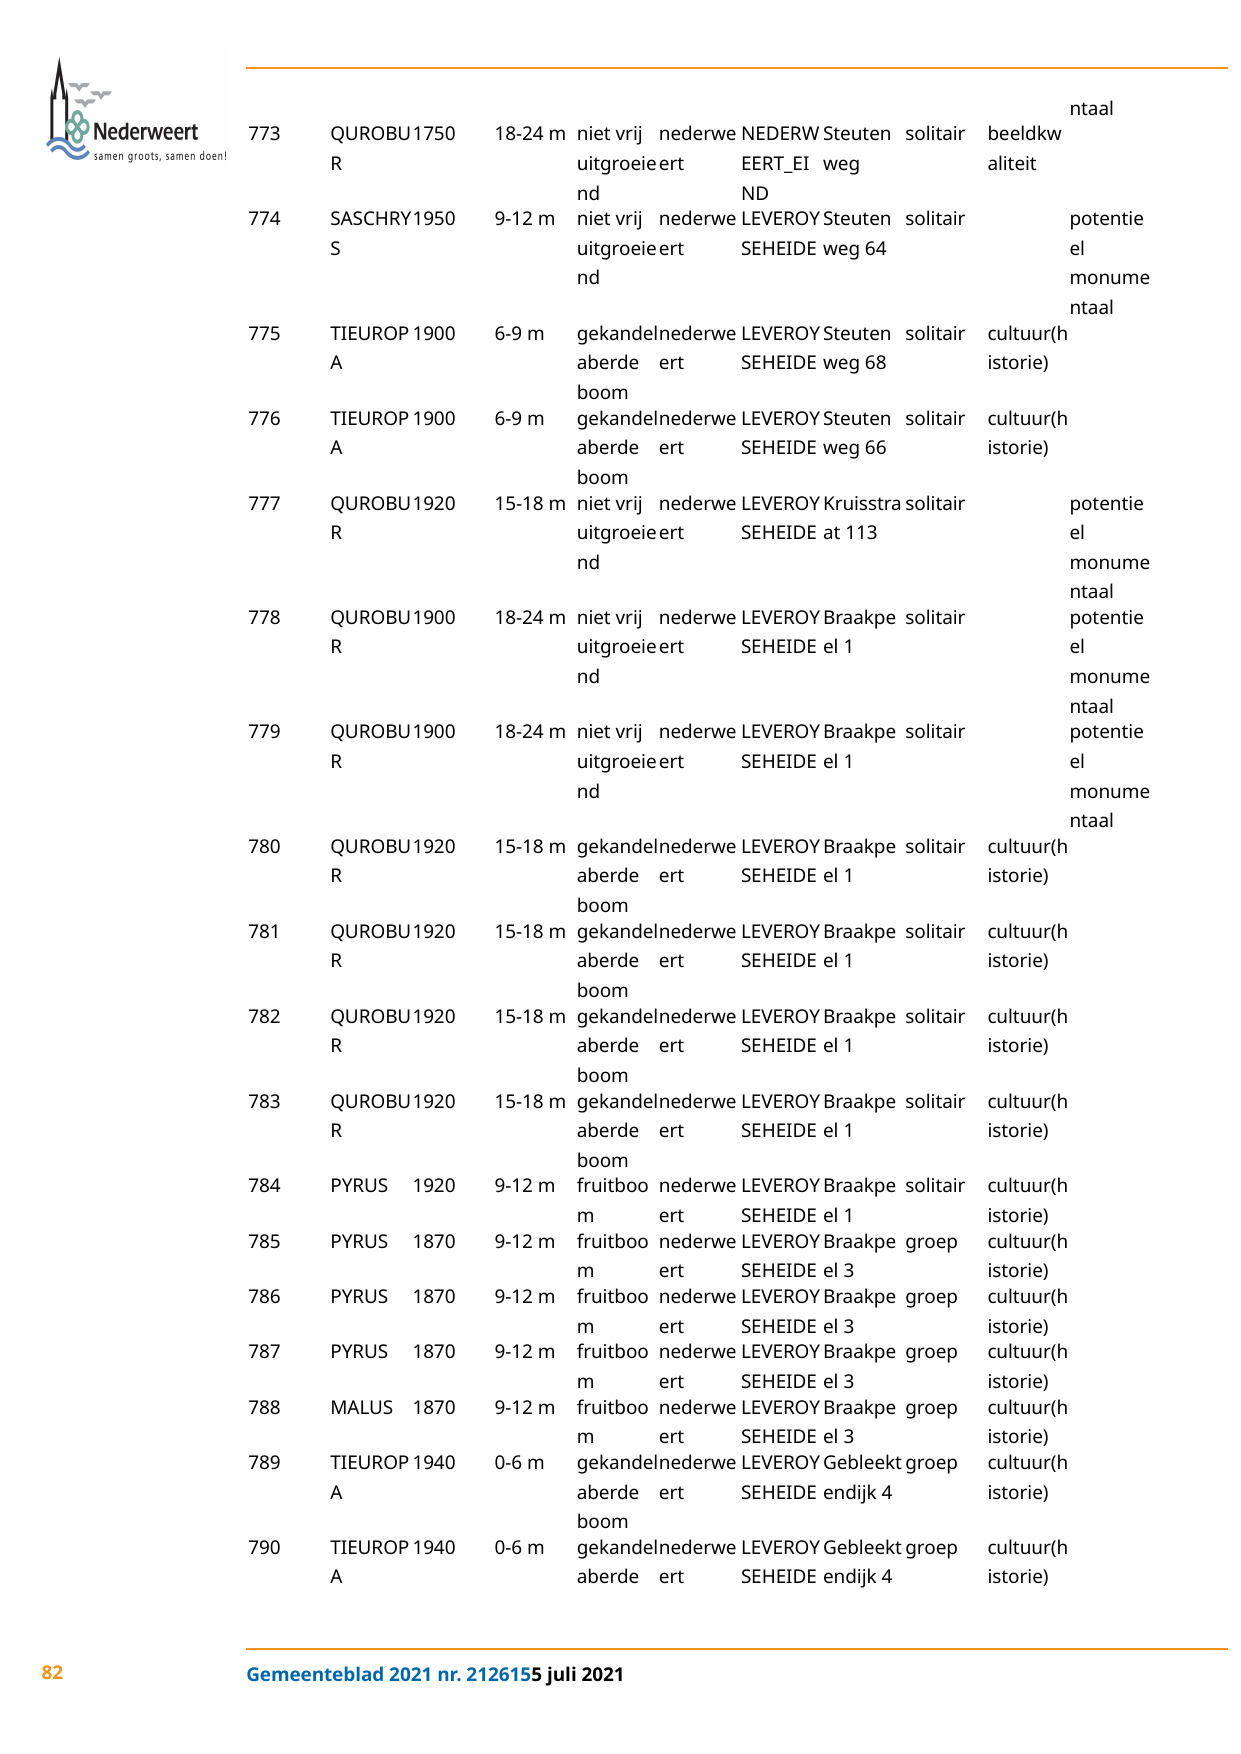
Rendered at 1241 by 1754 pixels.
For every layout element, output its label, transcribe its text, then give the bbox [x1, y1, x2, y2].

table_cell [1069, 405, 1152, 490]
table_cell [987, 95, 1069, 121]
table_cell groep [905, 1394, 987, 1449]
table_cell Gebleektendijk 4 [823, 1449, 905, 1534]
table_cell 778 [248, 604, 330, 719]
table_cell 779 [248, 719, 330, 833]
table_cell [248, 95, 330, 121]
table_cell QUROBUR [330, 833, 412, 918]
table_cell [987, 604, 1069, 719]
table_cell 788 [248, 1394, 330, 1449]
table_cell 775 [248, 320, 330, 405]
table_cell gekandelaberde boom [577, 918, 659, 1003]
table_cell PYRUS [330, 1339, 412, 1394]
table_cell solitair [905, 205, 987, 320]
table_cell Gebleektendijk 4 [823, 1534, 905, 1589]
table_cell Steutenweg 68 [823, 320, 905, 405]
table_cell nederweert [659, 1003, 741, 1088]
table_cell LEVEROYSEHEIDE [741, 918, 823, 1003]
table_cell 0-6 m [494, 1449, 577, 1534]
table_cell LEVEROYSEHEIDE [741, 320, 823, 405]
table_cell Kruisstraat 113 [823, 490, 905, 604]
table_cell 782 [248, 1003, 330, 1088]
table_cell 1920 [412, 490, 494, 604]
table_cell 1920 [412, 918, 494, 1003]
table_cell PYRUS [330, 1173, 412, 1228]
table_cell nederweert [659, 121, 741, 205]
table_cell niet vrij uitgroeiend [577, 490, 659, 604]
table_cell cultuur(historie) [987, 1283, 1069, 1339]
table_cell [494, 95, 577, 121]
table_cell 1900 [412, 320, 494, 405]
table_cell 18-24 m [494, 719, 577, 833]
table_cell nederweert [659, 1228, 741, 1283]
table_cell [1069, 1449, 1152, 1534]
table_cell cultuur(historie) [987, 1173, 1069, 1228]
table_cell LEVEROYSEHEIDE [741, 1283, 823, 1339]
table_cell 1920 [412, 1088, 494, 1173]
table_cell gekandelaberde boom [577, 1088, 659, 1173]
table_cell 1920 [412, 1003, 494, 1088]
table_cell Braakpeel 1 [823, 719, 905, 833]
table_cell LEVEROYSEHEIDE [741, 205, 823, 320]
table_cell fruitboom [577, 1173, 659, 1228]
table_cell [741, 95, 823, 121]
table_cell Braakpeel 3 [823, 1394, 905, 1449]
table_cell 6-9 m [494, 320, 577, 405]
table_cell [1069, 1283, 1152, 1339]
table_cell [412, 95, 494, 121]
table_cell gekandelaberde boom [577, 320, 659, 405]
table_cell 0-6 m [494, 1534, 577, 1589]
table_cell niet vrij uitgroeiend [577, 604, 659, 719]
table_cell 15-18 m [494, 918, 577, 1003]
table_cell LEVEROYSEHEIDE [741, 1088, 823, 1173]
table_cell 6-9 m [494, 405, 577, 490]
table_cell fruitboom [577, 1394, 659, 1449]
table_cell cultuur(historie) [987, 1449, 1069, 1534]
table_cell solitair [905, 490, 987, 604]
table_cell solitair [905, 1003, 987, 1088]
table_cell TIEUROPA [330, 1534, 412, 1589]
table_cell LEVEROYSEHEIDE [741, 1228, 823, 1283]
table_cell niet vrij uitgroeiend [577, 205, 659, 320]
table_cell PYRUS [330, 1228, 412, 1283]
table_cell nederweert [659, 833, 741, 918]
table_cell 9-12 m [494, 1173, 577, 1228]
table_cell QUROBUR [330, 918, 412, 1003]
table_cell solitair [905, 1088, 987, 1173]
table_cell LEVEROYSEHEIDE [741, 1003, 823, 1088]
table_cell Braakpeel 1 [823, 1173, 905, 1228]
table_cell nederweert [659, 1283, 741, 1339]
table_cell 790 [248, 1534, 330, 1589]
table_cell groep [905, 1228, 987, 1283]
table_cell 1900 [412, 405, 494, 490]
table_cell nederweert [659, 1449, 741, 1534]
table_cell fruitboom [577, 1339, 659, 1394]
table_cell Braakpeel 3 [823, 1283, 905, 1339]
table_cell beeldkwaliteit [987, 121, 1069, 205]
table_cell [1069, 1339, 1152, 1394]
table_cell cultuur(historie) [987, 405, 1069, 490]
table_cell [987, 719, 1069, 833]
table_cell cultuur(historie) [987, 1394, 1069, 1449]
table_cell 18-24 m [494, 121, 577, 205]
table_cell nederweert [659, 1394, 741, 1449]
table_cell 1920 [412, 833, 494, 918]
table_cell QUROBUR [330, 604, 412, 719]
table_cell gekandelaberde boom [577, 1449, 659, 1534]
table_cell [1069, 320, 1152, 405]
table_cell solitair [905, 320, 987, 405]
table_cell gekandelaberde boom [577, 1003, 659, 1088]
table_cell groep [905, 1283, 987, 1339]
table_cell Braakpeel 3 [823, 1228, 905, 1283]
table_cell cultuur(historie) [987, 1228, 1069, 1283]
table_cell 786 [248, 1283, 330, 1339]
table_cell LEVEROYSEHEIDE [741, 719, 823, 833]
table_cell [1069, 1088, 1152, 1173]
table_cell TIEUROPA [330, 1449, 412, 1534]
table_cell 1750 [412, 121, 494, 205]
table_cell TIEUROPA [330, 405, 412, 490]
table_cell 781 [248, 918, 330, 1003]
table_cell LEVEROYSEHEIDE [741, 1339, 823, 1394]
table_cell nederweert [659, 405, 741, 490]
table_cell MALUS [330, 1394, 412, 1449]
table_cell QUROBUR [330, 1003, 412, 1088]
table_cell QUROBUR [330, 719, 412, 833]
table_cell [1069, 918, 1152, 1003]
table_cell 1900 [412, 604, 494, 719]
table_cell 15-18 m [494, 1088, 577, 1173]
table_cell LEVEROYSEHEIDE [741, 604, 823, 719]
table_cell cultuur(historie) [987, 320, 1069, 405]
table_cell nederweert [659, 719, 741, 833]
table_cell 777 [248, 490, 330, 604]
table_cell cultuur(historie) [987, 1339, 1069, 1394]
table_cell solitair [905, 405, 987, 490]
table_cell niet vrij uitgroeiend [577, 719, 659, 833]
table_cell solitair [905, 1173, 987, 1228]
table_cell 783 [248, 1088, 330, 1173]
table_cell gekandelaberde boom [577, 833, 659, 918]
table_cell Braakpeel 1 [823, 1088, 905, 1173]
table_cell QUROBUR [330, 490, 412, 604]
table_cell nederweert [659, 205, 741, 320]
table_cell [1069, 1173, 1152, 1228]
table_cell QUROBUR [330, 121, 412, 205]
table_cell LEVEROYSEHEIDE [741, 1449, 823, 1534]
table_cell solitair [905, 121, 987, 205]
table_cell LEVEROYSEHEIDE [741, 490, 823, 604]
table_cell LEVEROYSEHEIDE [741, 833, 823, 918]
table_cell NEDERWEERT_EIND [741, 121, 823, 205]
table_cell ntaal [1069, 95, 1152, 121]
table_cell 9-12 m [494, 205, 577, 320]
table_cell [1069, 1534, 1152, 1589]
table_cell [823, 95, 905, 121]
table_cell groep [905, 1339, 987, 1394]
table_cell potentieel monumentaal [1069, 604, 1152, 719]
table_cell [330, 95, 412, 121]
table_cell [905, 95, 987, 121]
table_cell [577, 95, 659, 121]
table_cell Braakpeel 1 [823, 918, 905, 1003]
table_cell gekandelaberde boom [577, 405, 659, 490]
table_cell 776 [248, 405, 330, 490]
table_cell 1940 [412, 1449, 494, 1534]
table_cell 1940 [412, 1534, 494, 1589]
table_cell nederweert [659, 1339, 741, 1394]
table_cell SASCHRYS [330, 205, 412, 320]
table_cell [987, 490, 1069, 604]
table_cell Steutenweg 64 [823, 205, 905, 320]
table_cell cultuur(historie) [987, 1088, 1069, 1173]
table_cell nederweert [659, 604, 741, 719]
table_cell 1900 [412, 719, 494, 833]
table_cell 774 [248, 205, 330, 320]
table_cell LEVEROYSEHEIDE [741, 1534, 823, 1589]
table_cell [1069, 1394, 1152, 1449]
table_cell QUROBUR [330, 1088, 412, 1173]
table_cell nederweert [659, 918, 741, 1003]
table_cell cultuur(historie) [987, 833, 1069, 918]
table_cell 1870 [412, 1339, 494, 1394]
table_cell LEVEROYSEHEIDE [741, 405, 823, 490]
table_cell solitair [905, 604, 987, 719]
table_cell LEVEROYSEHEIDE [741, 1173, 823, 1228]
table_cell LEVEROYSEHEIDE [741, 1394, 823, 1449]
table_cell gekandelaberde [577, 1534, 659, 1589]
table_cell Braakpeel 1 [823, 833, 905, 918]
table_cell nederweert [659, 1534, 741, 1589]
table_cell groep [905, 1449, 987, 1534]
table_cell fruitboom [577, 1228, 659, 1283]
table_cell [1069, 833, 1152, 918]
table_cell Steutenweg [823, 121, 905, 205]
table_cell potentieel monumentaal [1069, 719, 1152, 833]
table_cell [1069, 1228, 1152, 1283]
table_cell cultuur(historie) [987, 1534, 1069, 1589]
picture [41, 47, 231, 172]
table_cell nederweert [659, 1088, 741, 1173]
table_cell potentieel monumentaal [1069, 205, 1152, 320]
table_cell [987, 205, 1069, 320]
table_cell niet vrij uitgroeiend [577, 121, 659, 205]
table_cell [659, 95, 741, 121]
table_cell nederweert [659, 1173, 741, 1228]
table_cell 18-24 m [494, 604, 577, 719]
table_cell 773 [248, 121, 330, 205]
table_cell PYRUS [330, 1283, 412, 1339]
table_cell Braakpeel 3 [823, 1339, 905, 1394]
table_cell Braakpeel 1 [823, 1003, 905, 1088]
table_cell 780 [248, 833, 330, 918]
table_cell cultuur(historie) [987, 918, 1069, 1003]
table_cell 1920 [412, 1173, 494, 1228]
table_cell [1069, 1003, 1152, 1088]
table_cell nederweert [659, 490, 741, 604]
table_cell solitair [905, 719, 987, 833]
table_cell solitair [905, 833, 987, 918]
table_cell groep [905, 1534, 987, 1589]
table_cell 9-12 m [494, 1339, 577, 1394]
table_cell 785 [248, 1228, 330, 1283]
table_cell 1870 [412, 1283, 494, 1339]
table_cell 9-12 m [494, 1283, 577, 1339]
table_cell 789 [248, 1449, 330, 1534]
table_cell Steutenweg 66 [823, 405, 905, 490]
table_cell 15-18 m [494, 1003, 577, 1088]
table_cell nederweert [659, 320, 741, 405]
table_cell 1870 [412, 1394, 494, 1449]
table_cell cultuur(historie) [987, 1003, 1069, 1088]
table_cell 1870 [412, 1228, 494, 1283]
table_cell [1069, 121, 1152, 205]
table_cell Braakpeel 1 [823, 604, 905, 719]
table_cell 1950 [412, 205, 494, 320]
table_cell 9-12 m [494, 1228, 577, 1283]
table_cell 9-12 m [494, 1394, 577, 1449]
table_cell potentieel monumentaal [1069, 490, 1152, 604]
table_cell solitair [905, 918, 987, 1003]
table_cell 784 [248, 1173, 330, 1228]
table_cell fruitboom [577, 1283, 659, 1339]
table_cell 15-18 m [494, 833, 577, 918]
table_cell 787 [248, 1339, 330, 1394]
table_cell TIEUROPA [330, 320, 412, 405]
table_cell 15-18 m [494, 490, 577, 604]
